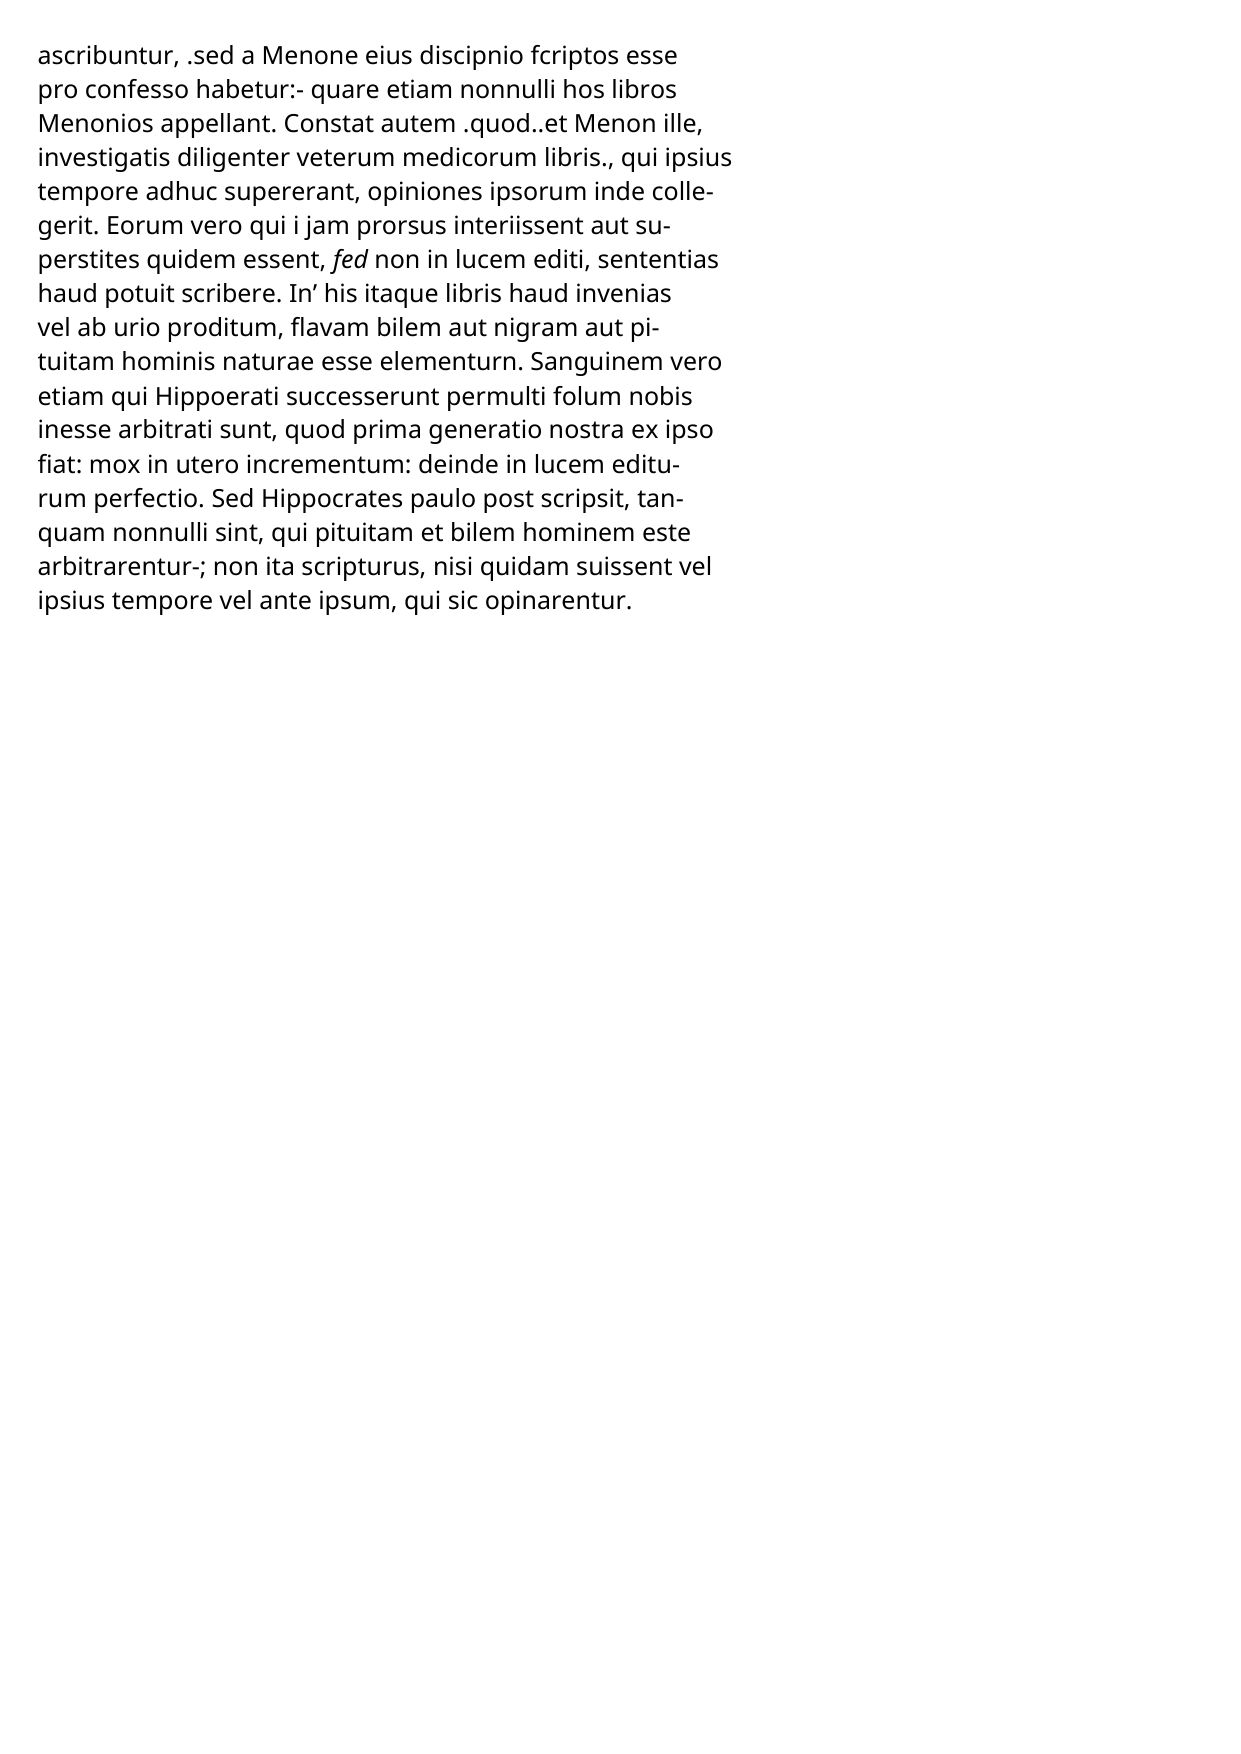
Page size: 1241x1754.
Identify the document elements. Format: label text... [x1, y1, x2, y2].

text ascribuntur, .sed a Menone eius discipnio fcriptos esse pro confesso habetur:- quare etiam nonnulli hos libros Menonios appellant. Constat autem .quod..et Menon ille, investigatis diligenter veterum medicorum libris., qui ipsius tempore adhuc supererant, opiniones ipsorum inde colle- gerit. Eorum vero qui i jam prorsus interiissent aut su- perstites quidem essent, fed non in lucem editi, sententias haud potuit scribere. In’ his itaque libris haud invenias vel ab urio proditum, flavam bilem aut nigram aut pi- tuitam hominis naturae esse elementurn. Sanguinem vero etiam qui Hippoerati successerunt permulti folum nobis inesse arbitrati sunt, quod prima generatio nostra ex ipso fiat: mox in utero incrementum: deinde in lucem editu- rum perfectio. Sed Hippocrates paulo post scripsit, tan- quam nonnulli sint, qui pituitam et bilem hominem este arbitrarentur-; non ita scripturus, nisi quidam suissent vel ipsius tempore vel ante ipsum, qui sic opinarentur. [37, 37, 1203, 617]
